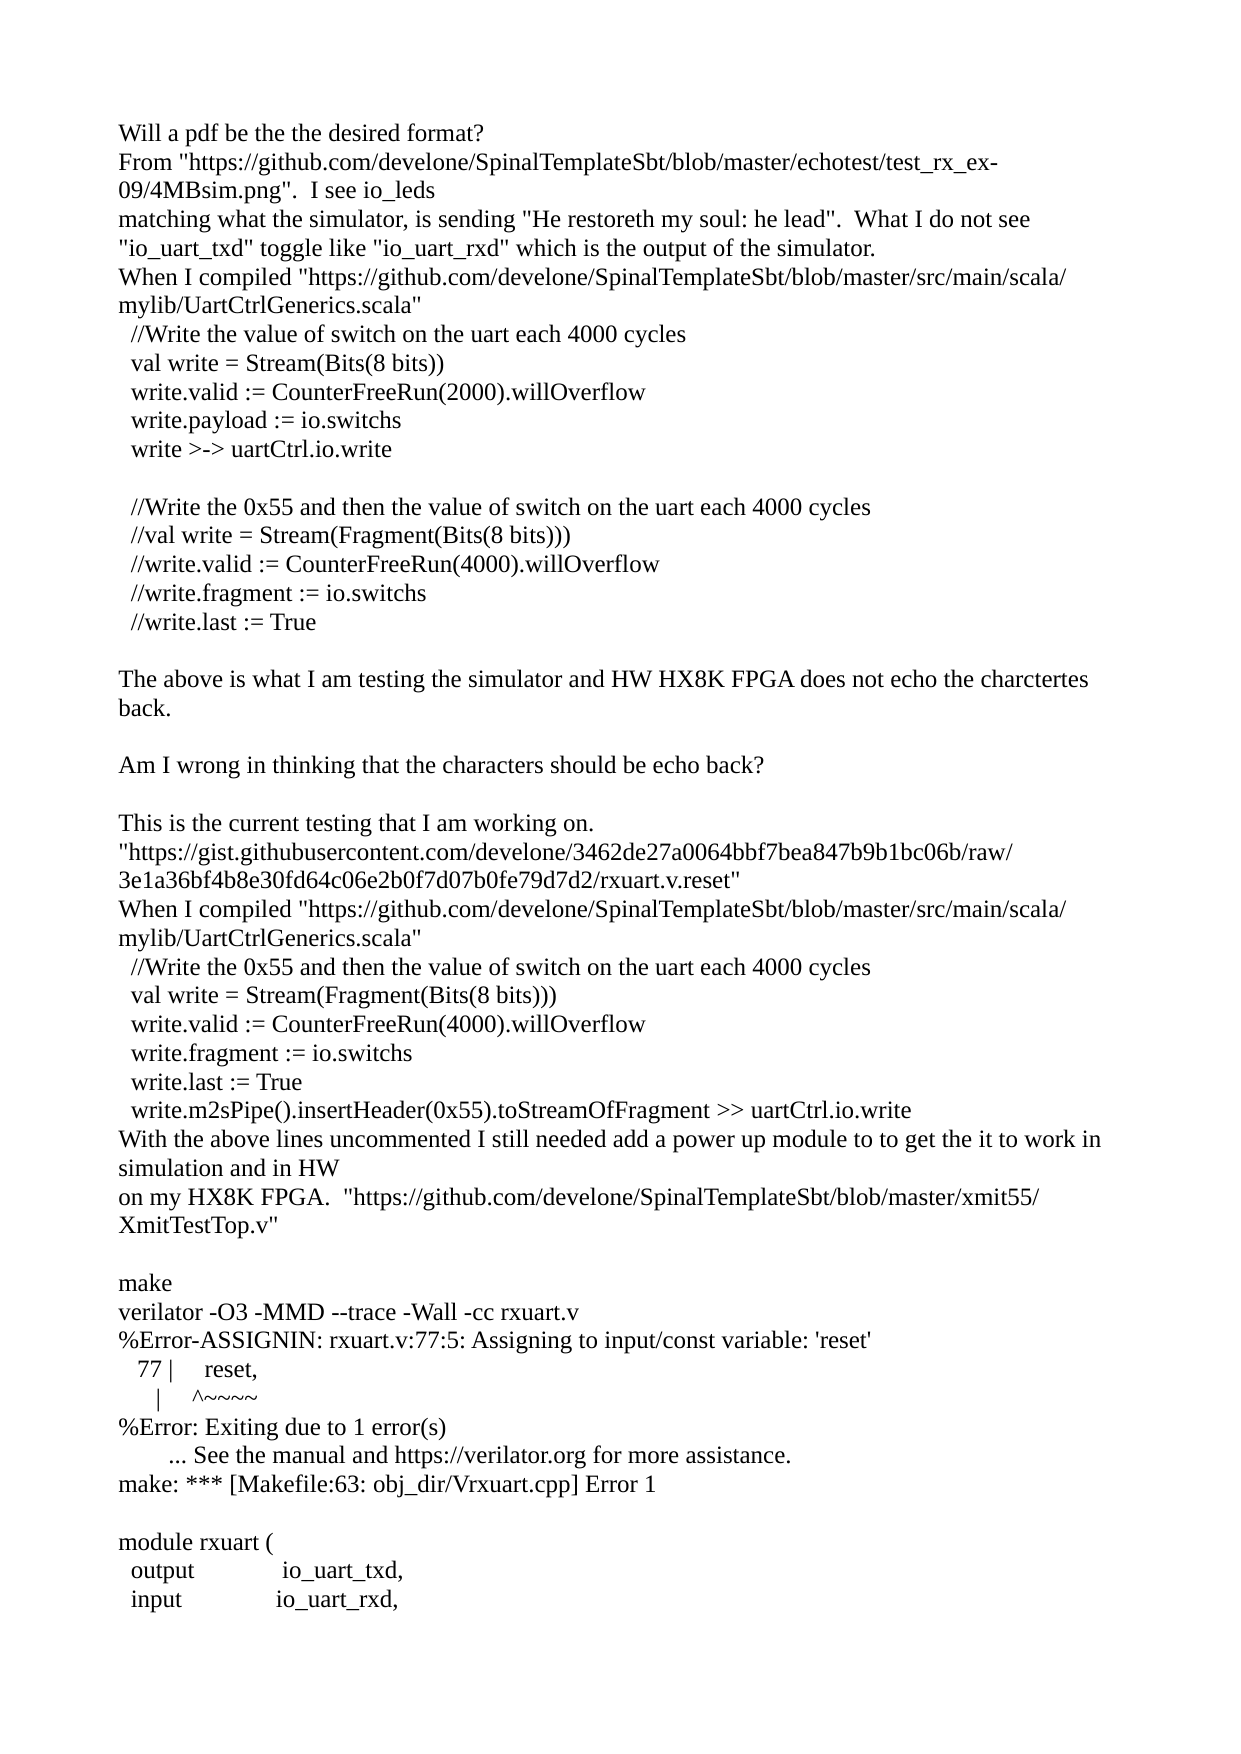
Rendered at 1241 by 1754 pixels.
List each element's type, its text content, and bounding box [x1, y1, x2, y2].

text verilator -O3 -MMD --trace -Wall -cc rxuart.v [118, 1297, 1122, 1326]
text input io_uart_rxd, [118, 1584, 1122, 1613]
text 77 | reset, [118, 1354, 1122, 1383]
text //write.valid := CounterFreeRun(4000).willOverflow [118, 549, 1122, 578]
text make [118, 1268, 1122, 1297]
text write.fragment := io.switchs [118, 1038, 1122, 1067]
text This is the current testing that I am working on. [118, 808, 1122, 837]
text The above is what I am testing the simulator and HW HX8K FPGA does not echo the charctertes back. [118, 664, 1122, 722]
text %Error-ASSIGNIN: rxuart.v:77:5: Assigning to input/const variable: 'reset' [118, 1326, 1122, 1354]
text //val write = Stream(Fragment(Bits(8 bits))) [118, 521, 1122, 549]
text write >-> uartCtrl.io.write [118, 434, 1122, 463]
text Will a pdf be the the desired format? [118, 118, 1122, 147]
text matching what the simulator, is sending "He restoreth my soul: he lead". What I do not see "io_uart_txd" toggle like "io_uart_rxd" which is the output of the simulator. [118, 204, 1122, 262]
text make: *** [Makefile:63: obj_dir/Vrxuart.cpp] Error 1 [118, 1469, 1122, 1498]
text %Error: Exiting due to 1 error(s) [118, 1412, 1122, 1441]
text val write = Stream(Bits(8 bits)) [118, 348, 1122, 377]
text //write.last := True [118, 607, 1122, 636]
text ... See the manual and https://verilator.org for more assistance. [118, 1441, 1122, 1469]
text //Write the 0x55 and then the value of switch on the uart each 4000 cycles [118, 492, 1122, 521]
text on my HX8K FPGA. "https://github.com/develone/SpinalTemplateSbt/blob/master/xmit55/XmitTestTop.v" [118, 1182, 1122, 1239]
text write.valid := CounterFreeRun(2000).willOverflow [118, 377, 1122, 406]
text output io_uart_txd, [118, 1556, 1122, 1584]
text When I compiled "https://github.com/develone/SpinalTemplateSbt/blob/master/src/main/scala/mylib/UartCtrlGenerics.scala" [118, 262, 1122, 319]
text When I compiled "https://github.com/develone/SpinalTemplateSbt/blob/master/src/main/scala/mylib/UartCtrlGenerics.scala" [118, 894, 1122, 952]
text From "https://github.com/develone/SpinalTemplateSbt/blob/master/echotest/test_rx_ex-09/4MBsim.png". I see io_leds [118, 147, 1122, 204]
text val write = Stream(Fragment(Bits(8 bits))) [118, 981, 1122, 1009]
text With the above lines uncommented I still needed add a power up module to to get the it to work in simulation and in HW [118, 1124, 1122, 1182]
text //Write the 0x55 and then the value of switch on the uart each 4000 cycles [118, 952, 1122, 981]
text //Write the value of switch on the uart each 4000 cycles [118, 319, 1122, 348]
text write.payload := io.switchs [118, 406, 1122, 434]
text write.last := True [118, 1067, 1122, 1096]
text write.m2sPipe().insertHeader(0x55).toStreamOfFragment >> uartCtrl.io.write [118, 1096, 1122, 1124]
text //write.fragment := io.switchs [118, 578, 1122, 607]
text module rxuart ( [118, 1527, 1122, 1556]
text write.valid := CounterFreeRun(4000).willOverflow [118, 1009, 1122, 1038]
text "https://gist.githubusercontent.com/develone/3462de27a0064bbf7bea847b9b1bc06b/raw/3e1a36bf4b8e30fd64c06e2b0f7d07b0fe79d7d2/rxuart.v.reset" [118, 837, 1122, 894]
text | ^~~~~ [118, 1383, 1122, 1412]
text Am I wrong in thinking that the characters should be echo back? [118, 751, 1122, 779]
